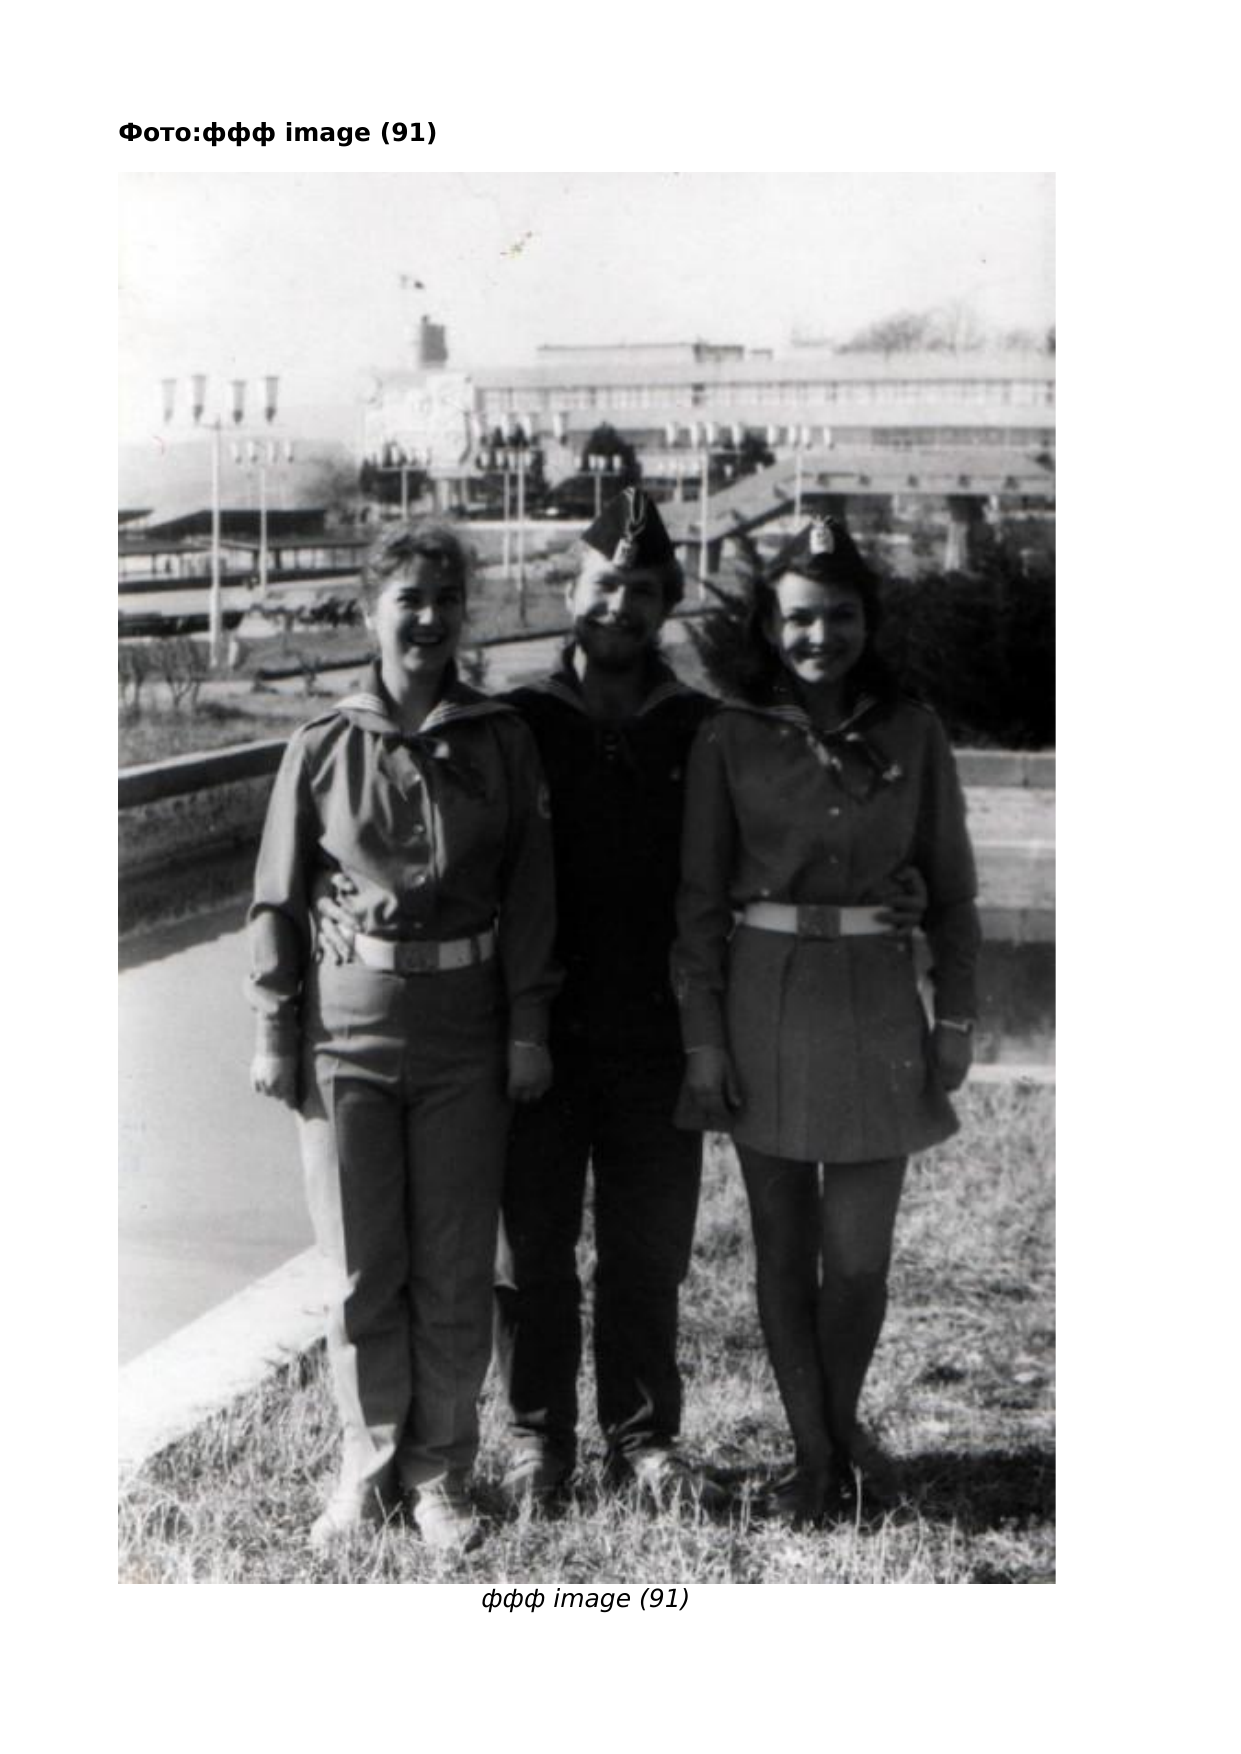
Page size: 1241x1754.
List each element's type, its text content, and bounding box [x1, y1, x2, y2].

subtitle Фото:ффф image (91) [118, 118, 1122, 147]
picture [118, 172, 1056, 1584]
text ффф image (91) [118, 1584, 1056, 1613]
